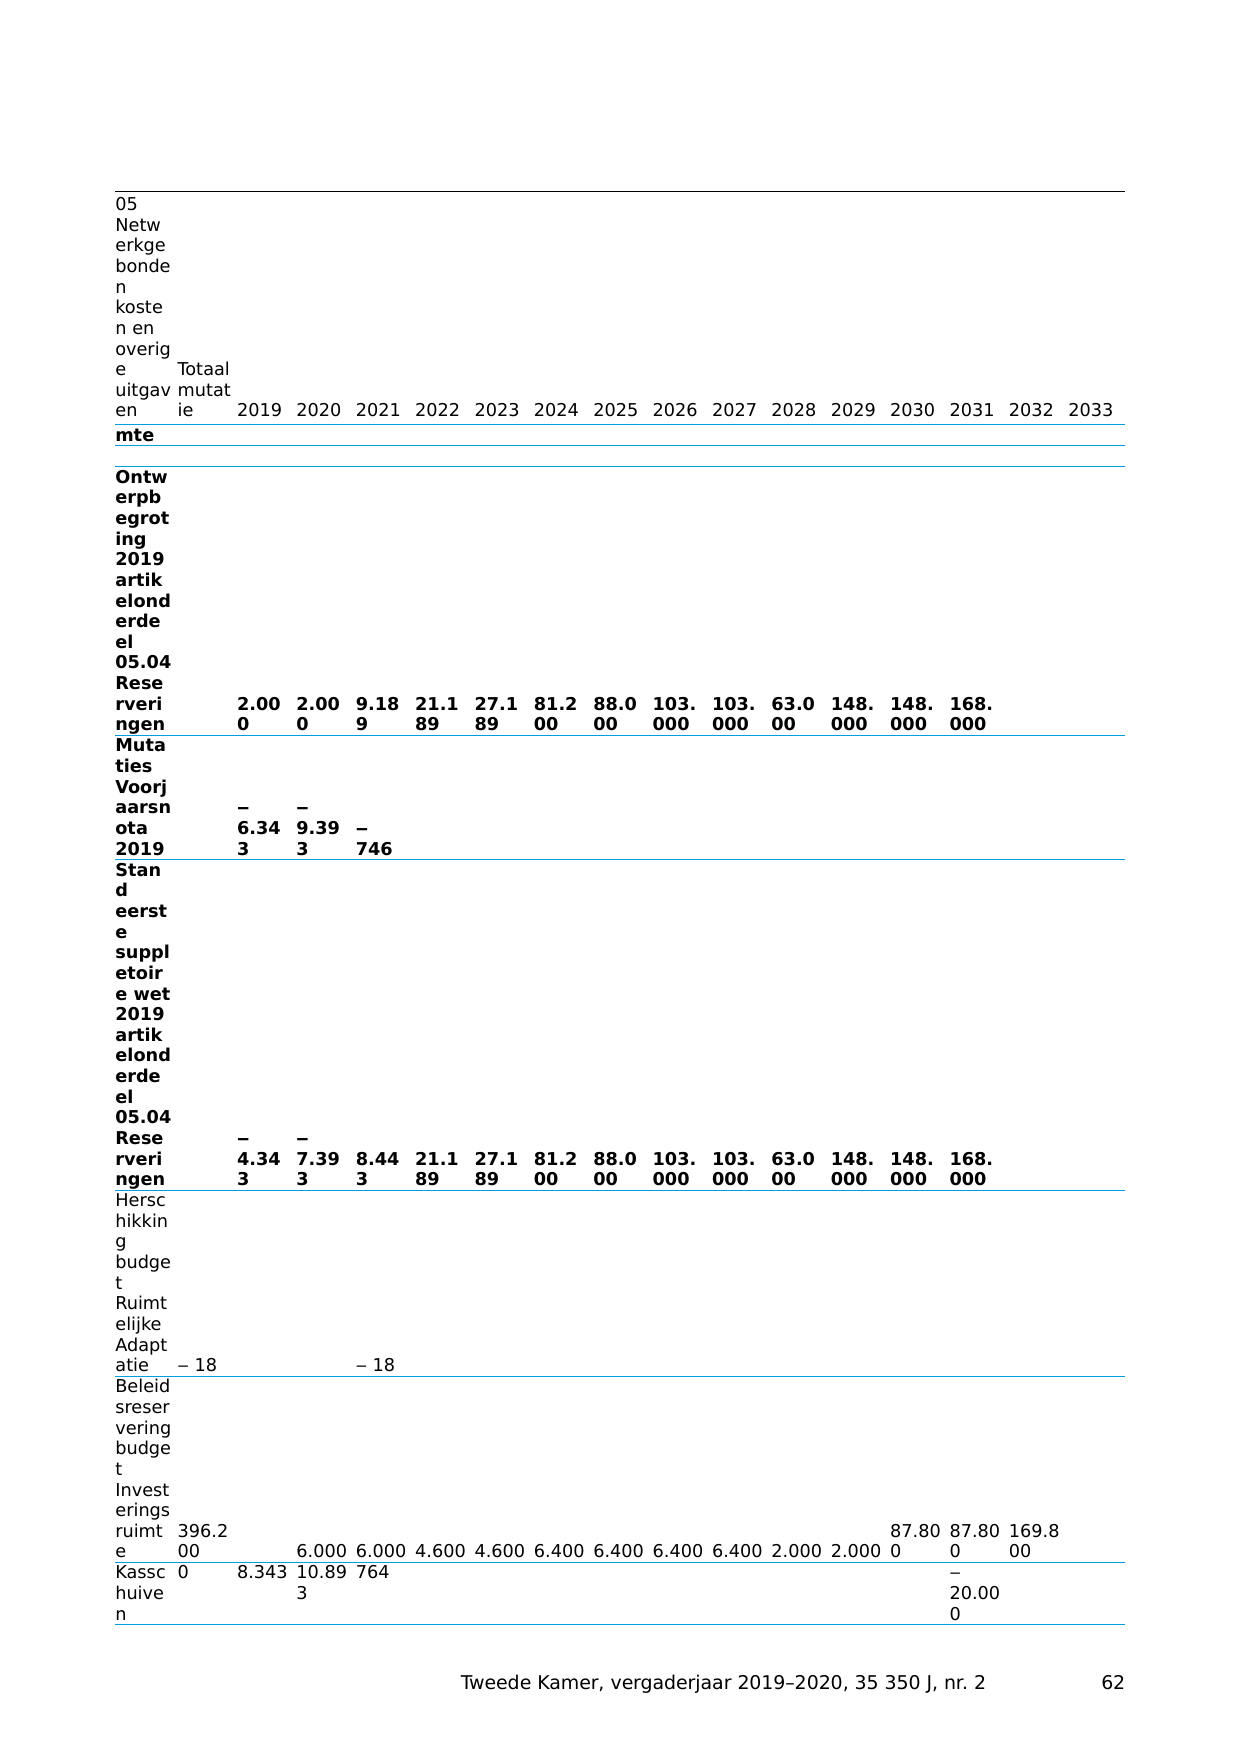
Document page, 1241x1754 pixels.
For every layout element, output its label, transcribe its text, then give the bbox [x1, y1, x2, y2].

table_cell [768, 425, 828, 445]
table_cell [650, 446, 709, 466]
table_cell [1065, 425, 1125, 445]
table_cell ‒ 18 [353, 1191, 412, 1376]
table_cell [590, 446, 649, 466]
table_cell 21.189 [412, 860, 471, 1190]
table_header 2027 [709, 192, 768, 424]
table_cell Kasschuiven [115, 1563, 174, 1624]
table_cell [115, 446, 174, 466]
table_header 2025 [590, 192, 649, 424]
table_cell [293, 425, 353, 445]
table_cell [768, 1191, 828, 1376]
table_cell [353, 446, 412, 466]
table_cell 148.000 [828, 860, 887, 1190]
table_cell 103.000 [709, 860, 768, 1190]
table_cell [946, 736, 1006, 859]
table_cell [1006, 446, 1065, 466]
table_cell [1006, 860, 1065, 1190]
table_cell [887, 736, 946, 859]
table_cell [650, 1191, 709, 1376]
table_cell [650, 1563, 709, 1624]
table_cell [412, 1563, 471, 1624]
table_cell 2.000 [293, 467, 353, 735]
table_cell ‒ 9.393 [293, 736, 353, 859]
table_cell 9.189 [353, 467, 412, 735]
table_cell 4.600 [471, 1377, 531, 1562]
table_cell [471, 1191, 531, 1376]
table_cell 88.000 [590, 860, 649, 1190]
table_cell [234, 1377, 293, 1562]
table_header Totaal mutatie [175, 192, 234, 424]
table_cell 103.000 [650, 860, 709, 1190]
table_cell mte [115, 425, 174, 445]
table_cell [887, 1563, 946, 1624]
table_cell [175, 736, 234, 859]
table_cell [353, 425, 412, 445]
table_cell [650, 736, 709, 859]
table_cell Beleidsreservering budget Investeringsruimte [115, 1377, 174, 1562]
table_cell 6.400 [531, 1377, 590, 1562]
table_cell [828, 1563, 887, 1624]
table_cell ‒ 746 [353, 736, 412, 859]
table_cell 6.000 [353, 1377, 412, 1562]
table_cell [709, 736, 768, 859]
table_cell [768, 736, 828, 859]
table_cell [828, 446, 887, 466]
table_cell [1006, 467, 1065, 735]
table_header 2026 [650, 192, 709, 424]
table_header 2019 [234, 192, 293, 424]
table_cell 103.000 [650, 467, 709, 735]
table_cell [471, 736, 531, 859]
table_cell [412, 425, 471, 445]
table_cell [531, 425, 590, 445]
table_cell ‒ 4.343 [234, 860, 293, 1190]
table_cell [234, 1191, 293, 1376]
table_cell [828, 1191, 887, 1376]
table_cell [1065, 860, 1125, 1190]
table_header 2021 [353, 192, 412, 424]
table_cell [709, 1563, 768, 1624]
table_cell [293, 446, 353, 466]
table_cell 148.000 [828, 467, 887, 735]
table_cell [1065, 467, 1125, 735]
table_cell [531, 1191, 590, 1376]
table_cell Stand eerste suppletoire wet 2019 artikelonderdeel 05.04 Reserveringen [115, 860, 174, 1190]
table_cell [531, 446, 590, 466]
table_cell [1065, 736, 1125, 859]
table_cell [768, 446, 828, 466]
table_cell Mutaties Voorjaarsnota 2019 [115, 736, 174, 859]
table_cell [946, 425, 1006, 445]
table_cell 103.000 [709, 467, 768, 735]
table_cell [709, 425, 768, 445]
table_cell [412, 446, 471, 466]
table_cell 87.800 [946, 1377, 1006, 1562]
table_cell 27.189 [471, 860, 531, 1190]
table_cell 21.189 [412, 467, 471, 735]
table_cell 396.200 [175, 1377, 234, 1562]
table_cell 764 [353, 1563, 412, 1624]
table_cell [175, 425, 234, 445]
table_cell [590, 736, 649, 859]
table_cell 88.000 [590, 467, 649, 735]
table_cell Ontwerpbegroting 2019 artikelonderdeel 05.04 Reserveringen [115, 467, 174, 735]
table_cell Herschikking budget Ruimtelijke Adaptatie [115, 1191, 174, 1376]
table_cell [1006, 736, 1065, 859]
table_cell 148.000 [887, 860, 946, 1190]
table_cell 8.343 [234, 1563, 293, 1624]
table_cell 87.800 [887, 1377, 946, 1562]
table_cell [768, 1563, 828, 1624]
table_cell 2.000 [828, 1377, 887, 1562]
table_cell [1006, 1563, 1065, 1624]
table_cell [471, 446, 531, 466]
table_cell [531, 736, 590, 859]
table_cell [175, 860, 234, 1190]
table_cell [590, 1191, 649, 1376]
table_cell 2.000 [234, 467, 293, 735]
table_cell 81.200 [531, 860, 590, 1190]
table_cell [175, 446, 234, 466]
table_cell [887, 425, 946, 445]
table_cell [828, 736, 887, 859]
table_cell ‒ 6.343 [234, 736, 293, 859]
table_cell 4.600 [412, 1377, 471, 1562]
table_cell [887, 1191, 946, 1376]
table_cell [946, 1191, 1006, 1376]
table_cell [293, 1191, 353, 1376]
table_cell 6.400 [590, 1377, 649, 1562]
table_cell [709, 446, 768, 466]
table_cell 169.800 [1006, 1377, 1065, 1562]
table_cell [1065, 1377, 1125, 1562]
table_cell 63.000 [768, 467, 828, 735]
table_cell ‒ 7.393 [293, 860, 353, 1190]
table_cell 148.000 [887, 467, 946, 735]
table_cell [412, 736, 471, 859]
table_header 2022 [412, 192, 471, 424]
table_cell [234, 425, 293, 445]
table_cell [471, 425, 531, 445]
table_header 2020 [293, 192, 353, 424]
table_cell ‒ 18 [175, 1191, 234, 1376]
table_header 2023 [471, 192, 531, 424]
table_cell 81.200 [531, 467, 590, 735]
table_cell [1006, 425, 1065, 445]
table_cell 0 [175, 1563, 234, 1624]
table_cell [234, 446, 293, 466]
table_cell 6.400 [650, 1377, 709, 1562]
table_cell [1065, 1191, 1125, 1376]
table_cell [650, 425, 709, 445]
table_header 2032 [1006, 192, 1065, 424]
table_cell 6.000 [293, 1377, 353, 1562]
table_cell 6.400 [709, 1377, 768, 1562]
table_header 2030 [887, 192, 946, 424]
table_header 2031 [946, 192, 1006, 424]
table_header 2024 [531, 192, 590, 424]
table_cell [175, 467, 234, 735]
table_cell 27.189 [471, 467, 531, 735]
table_cell [1065, 1563, 1125, 1624]
table_cell [887, 446, 946, 466]
table_cell [1065, 446, 1125, 466]
table_cell [531, 1563, 590, 1624]
table_cell [946, 446, 1006, 466]
table_cell [590, 1563, 649, 1624]
table_cell 63.000 [768, 860, 828, 1190]
table_cell [1006, 1191, 1065, 1376]
table_cell 2.000 [768, 1377, 828, 1562]
table_cell [412, 1191, 471, 1376]
table_cell 8.443 [353, 860, 412, 1190]
table_header 2029 [828, 192, 887, 424]
table_header 2028 [768, 192, 828, 424]
table_cell 168.000 [946, 860, 1006, 1190]
table_header 05 Netwerkgebonden kosten en overige uitgaven [115, 192, 174, 424]
table_cell [828, 425, 887, 445]
table_cell 168.000 [946, 467, 1006, 735]
table_cell [471, 1563, 531, 1624]
table_cell ‒ 20.000 [946, 1563, 1006, 1624]
table_header 2033 [1065, 192, 1125, 424]
table_cell 10.893 [293, 1563, 353, 1624]
table_cell [590, 425, 649, 445]
table_cell [709, 1191, 768, 1376]
